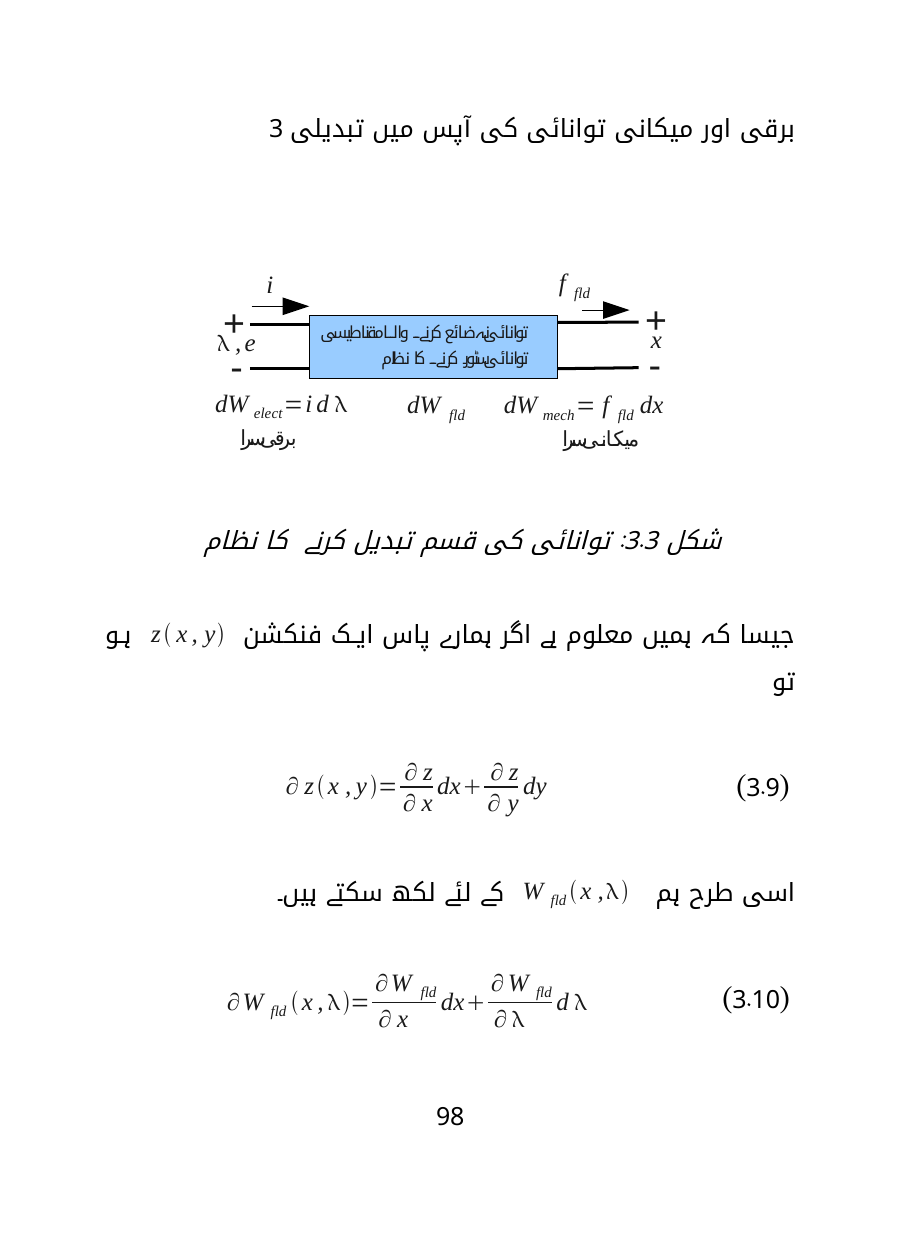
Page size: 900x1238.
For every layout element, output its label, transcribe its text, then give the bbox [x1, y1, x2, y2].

table_header (3.10) [701, 964, 795, 1050]
text شکل 3.3: توانائی کی قسم تبدیل کرنے کا نظام [179, 195, 721, 565]
table_header [105, 964, 701, 1050]
table_header (3.9) [718, 753, 795, 836]
table_header [105, 753, 718, 836]
text جیسا کہ ہمیں معلوم ہے اگر ہمارے پاس ایک فنکشنہو تو [105, 611, 795, 706]
text اسی طرح ہم کے لئے لکھ سکتے ہیں۔ [105, 869, 795, 917]
